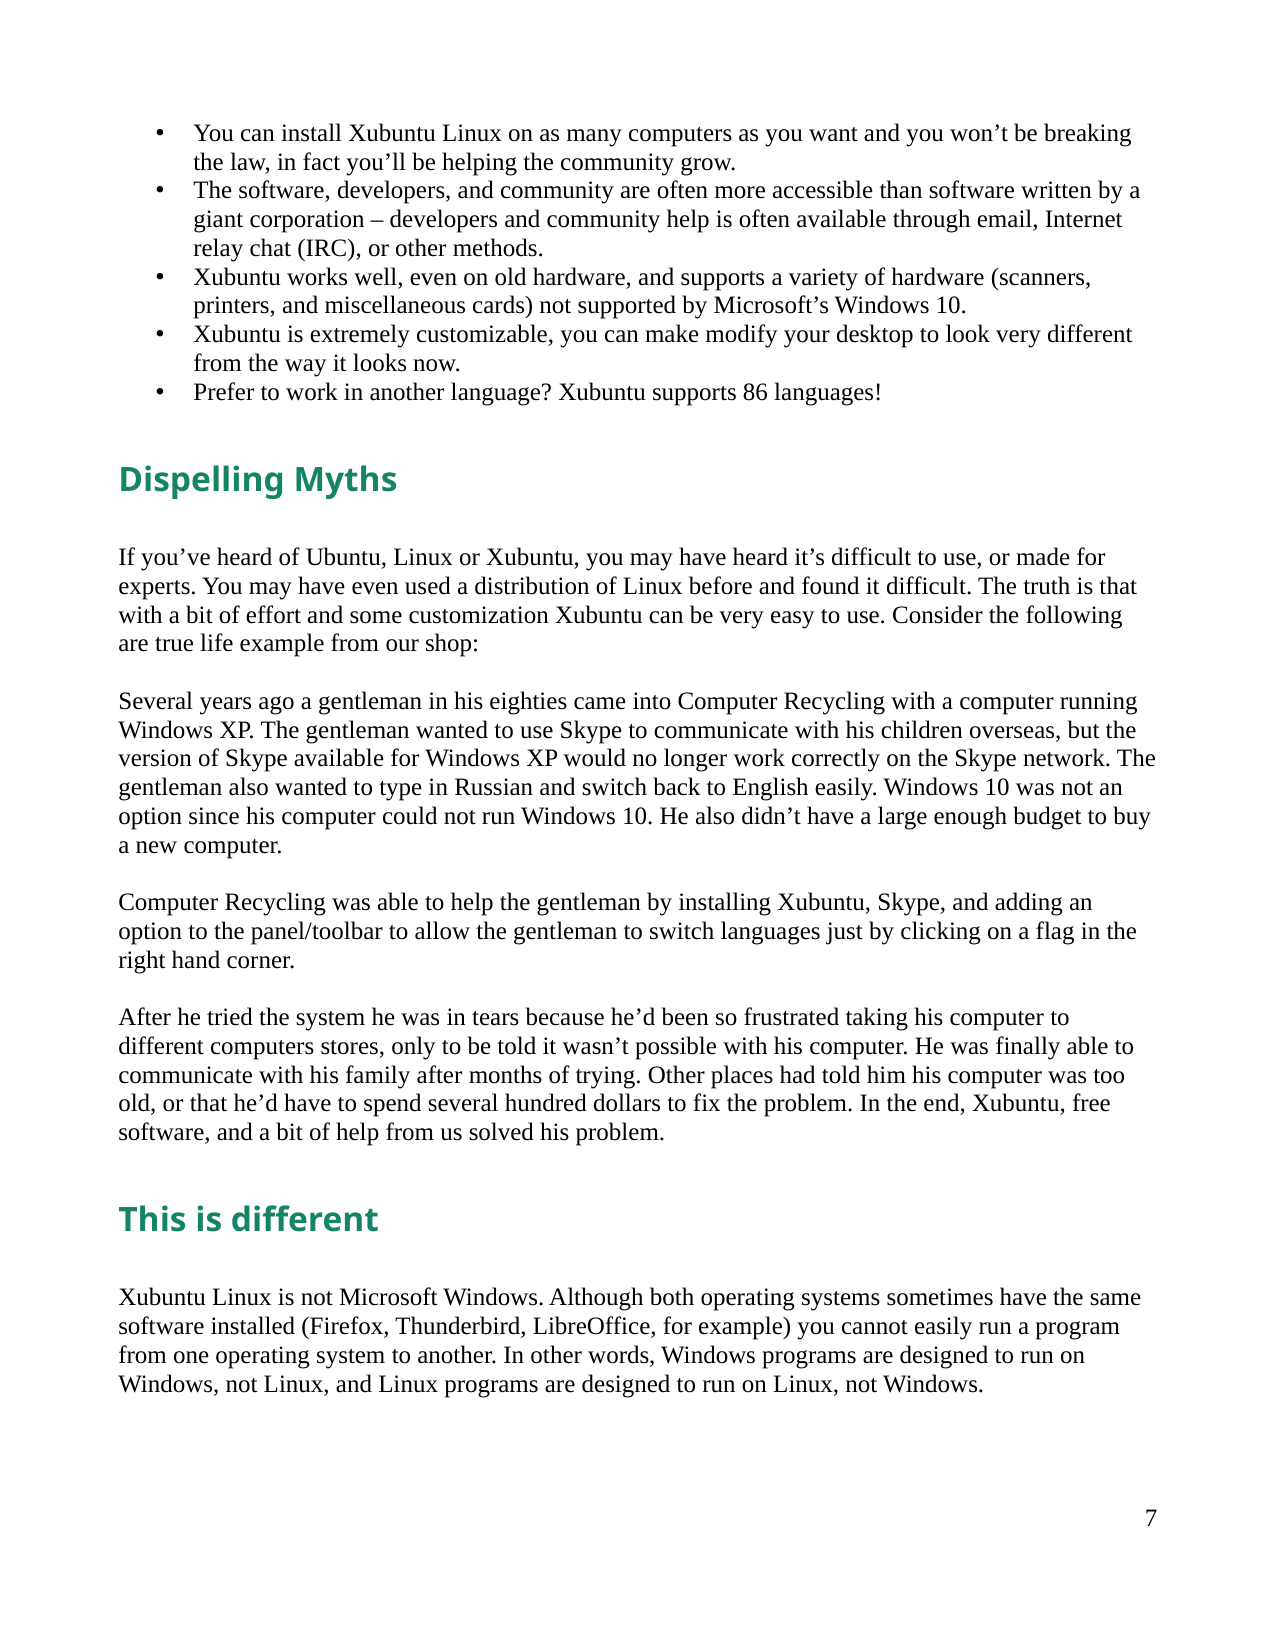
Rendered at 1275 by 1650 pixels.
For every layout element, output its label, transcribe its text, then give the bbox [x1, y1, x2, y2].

text Several years ago a gentleman in his eighties came into Computer Recycling with a computer running Windows XP. The gentleman wanted to use Skype to communicate with his children overseas, but the version of Skype available for Windows XP would no longer work correctly on the Skype network. The gentleman also wanted to type in Russian and switch back to English easily. Windows 10 was not an option since his computer could not run Windows 10. He also didn’t have a large enough budget to buy a new computer. [118, 686, 1157, 858]
text If you’ve heard of Ubuntu, Linux or Xubuntu, you may have heard it’s difficult to use, or made for experts. You may have even used a distribution of Linux before and found it difficult. The truth is that with a bit of effort and some customization Xubuntu can be very easy to use. Consider the following are true life example from our shop: [118, 542, 1157, 657]
text Computer Recycling was able to help the gentleman by installing Xubuntu, Skype, and adding an option to the panel/toolbar to allow the gentleman to switch languages just by clicking on a flag in the right hand corner. [118, 887, 1157, 973]
list Prefer to work in another language? Xubuntu supports 86 languages! [156, 377, 1157, 406]
list The software, developers, and community are often more accessible than software written by a giant corporation – developers and community help is often available through email, Internet relay chat (IRC), or other methods. [156, 176, 1157, 262]
text After he tried the system he was in tears because he’d been so frustrated taking his computer to different computers stores, only to be told it wasn’t possible with his computer. He was finally able to communicate with his family after months of trying. Other places had told him his computer was too old, or that he’d have to spend several hundred dollars to fix the problem. In the end, Xubuntu, free software, and a bit of help from us solved his problem. [118, 1002, 1157, 1146]
list Xubuntu is extremely customizable, you can make modify your desktop to look very different from the way it looks now. [156, 319, 1157, 377]
subtitle This is different [118, 1196, 1157, 1241]
list Xubuntu works well, even on old hardware, and supports a variety of hardware (scanners, printers, and miscellaneous cards) not supported by Microsoft’s Windows 10. [156, 262, 1157, 319]
list You can install Xubuntu Linux on as many computers as you want and you won’t be breaking the law, in fact you’ll be helping the community grow. [156, 118, 1157, 176]
text Xubuntu Linux is not Microsoft Windows. Although both operating systems sometimes have the same software installed (Firefox, Thunderbird, LibreOffice, for example) you cannot easily run a program from one operating system to another. In other words, Windows programs are designed to run on Windows, not Linux, and Linux programs are designed to run on Linux, not Windows. [118, 1282, 1157, 1397]
subtitle Dispelling Myths [118, 455, 1157, 501]
